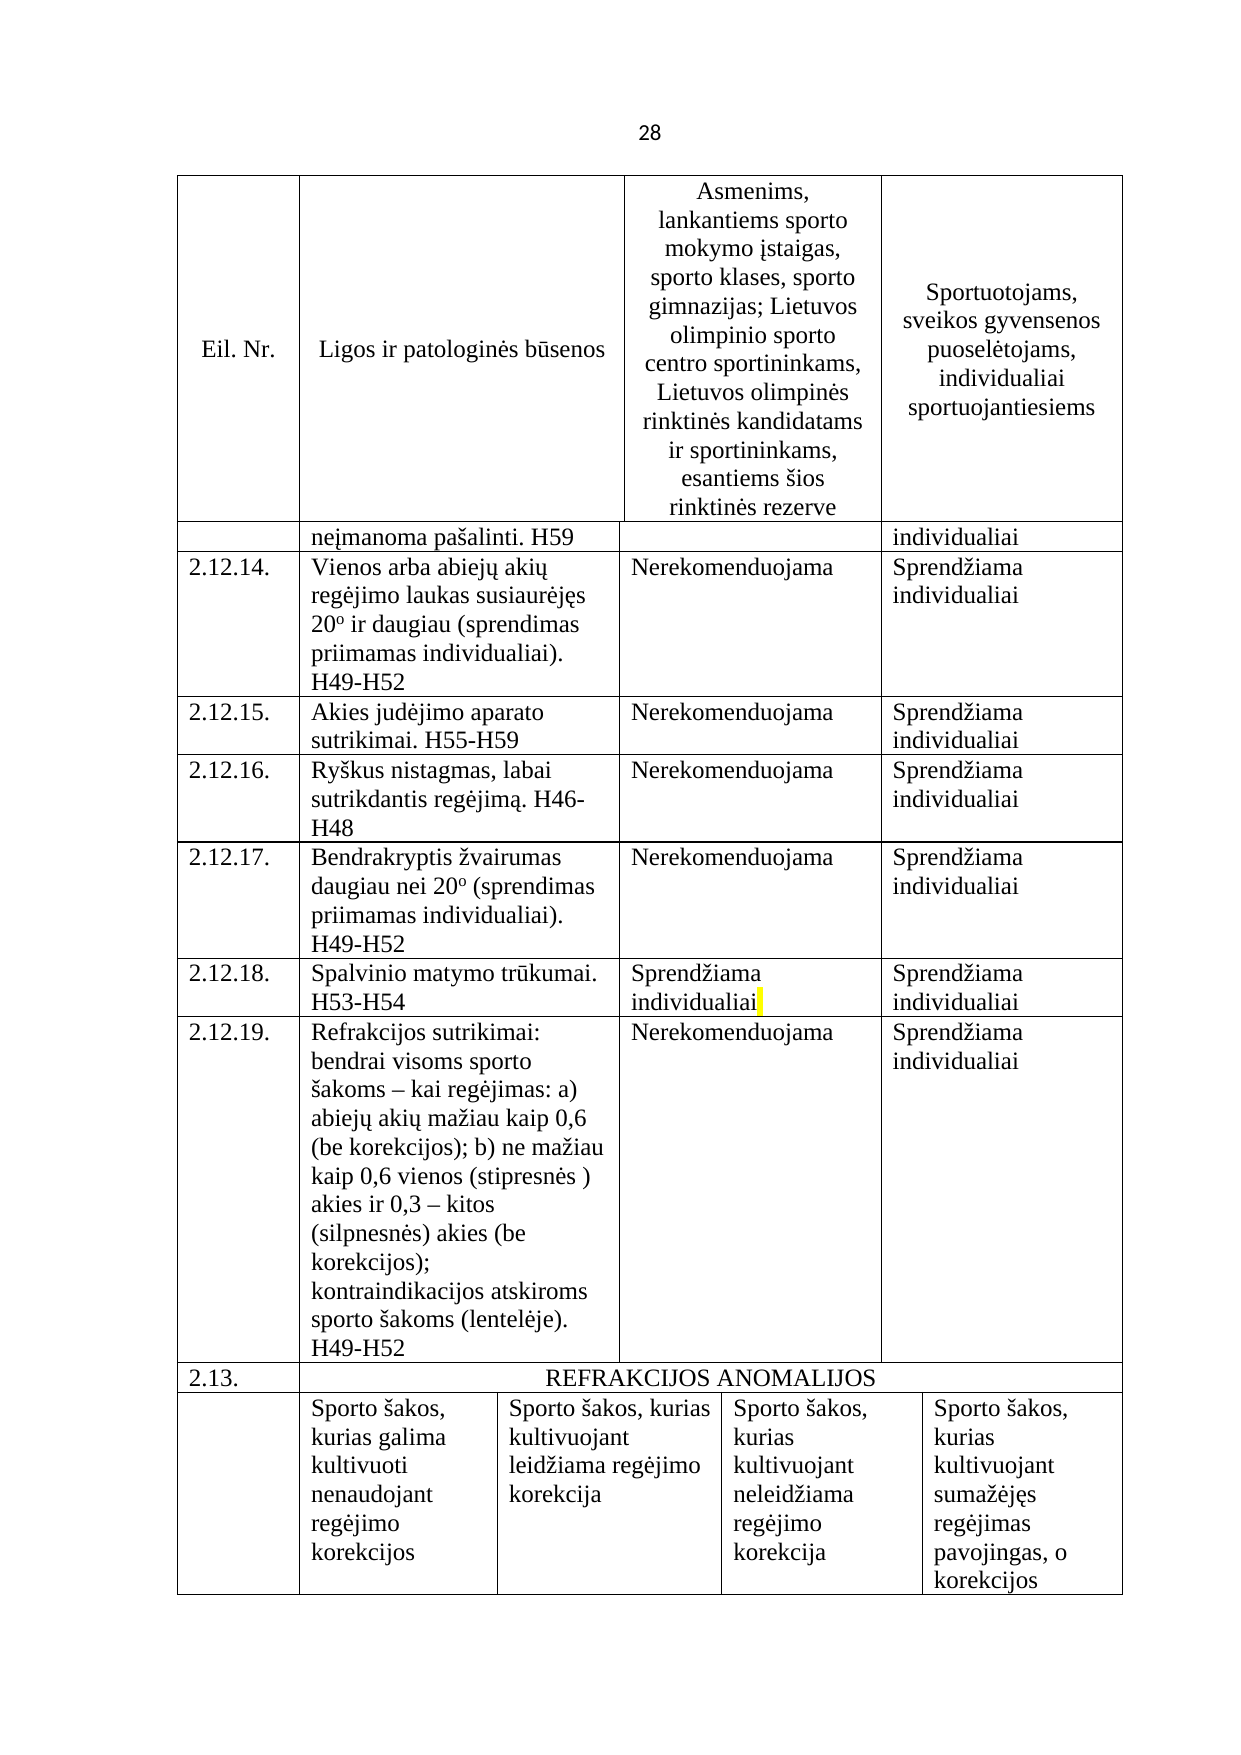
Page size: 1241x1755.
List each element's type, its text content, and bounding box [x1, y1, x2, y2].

table_cell [178, 522, 299, 551]
table_cell Vienos arba abiejų akių regėjimo laukas susiaurėjęs 20o ir daugiau (sprendimas priimamas individualiai). H49-H52 [300, 552, 619, 696]
table_cell Sprendžiama individualiai [882, 1017, 1122, 1362]
table_cell 2.12.16. [178, 755, 299, 841]
table_cell 2.12.18. [178, 959, 299, 1016]
table_cell Sporto šakos, kurias kultivuojant neleidžiama regėjimo korekcija [722, 1393, 922, 1594]
table_cell Nerekomenduojama [620, 552, 881, 696]
table_cell Sprendžiama individualiai [620, 959, 881, 1016]
table_cell 2.13. [178, 1363, 299, 1392]
table_cell Nerekomenduojama [620, 1017, 881, 1362]
table_cell Nerekomenduojama [620, 755, 881, 841]
table_cell [620, 522, 881, 551]
table_cell [178, 1393, 299, 1594]
table_cell Akies judėjimo aparato sutrikimai. H55-H59 [300, 697, 619, 754]
table_cell Spalvinio matymo trūkumai. H53-H54 [300, 959, 619, 1016]
table_cell refrakcijos anomalijos [300, 1363, 1122, 1392]
table_cell Sporto šakos, kurias galima kultivuoti nenaudojant regėjimo korekcijos [300, 1393, 497, 1594]
table_cell Sprendžiama individualiai [882, 959, 1122, 1016]
table_cell neįmanoma pašalinti. H59 [300, 522, 619, 551]
table_cell Sprendžiama individualiai [882, 843, 1122, 957]
table_header Ligos ir patologinės būsenos [300, 176, 624, 521]
table_cell Bendrakryptis žvairumas daugiau nei 20o (sprendimas priimamas individualiai). H49-H52 [300, 843, 619, 957]
table_cell Sprendžiama individualiai [882, 755, 1122, 841]
table_cell 2.12.15. [178, 697, 299, 754]
table_cell Sprendžiama individualiai [882, 552, 1122, 696]
table_cell 2.12.14. [178, 552, 299, 696]
table_cell 2.12.17. [178, 843, 299, 957]
table_cell individualiai [882, 522, 1122, 551]
table_header Asmenims, lankantiems sporto mokymo įstaigas, sporto klases, sporto gimnazijas; Lietuvos olimpinio sporto centro sportininkams, Lietuvos olimpinės rinktinės kandidatams ir sportininkams, esantiems šios rinktinės rezerve [625, 176, 881, 521]
table_cell Sporto šakos, kurias kultivuojant sumažėjęs regėjimas pavojingas, o korekcijos [923, 1393, 1122, 1594]
table_cell Nerekomenduojama [620, 697, 881, 754]
table_header Eil. Nr. [178, 176, 299, 521]
table_header Sportuotojams, sveikos gyvensenos puoselėtojams, individualiai sportuojantiesiems [882, 176, 1122, 521]
table_cell Ryškus nistagmas, labai sutrikdantis regėjimą. H46-H48 [300, 755, 619, 841]
table_cell Refrakcijos sutrikimai: bendrai visoms sporto šakoms – kai regėjimas: a) abiejų akių mažiau kaip 0,6 (be korekcijos); b) ne mažiau kaip 0,6 vienos (stipresnės ) akies ir 0,3 – kitos (silpnesnės) akies (be korekcijos); kontraindikacijos atskiroms sporto šakoms (lentelėje). H49-H52 [300, 1017, 619, 1362]
table_cell Nerekomenduojama [620, 843, 881, 957]
table_cell Sprendžiama individualiai [882, 697, 1122, 754]
table_cell Sporto šakos, kurias kultivuojant leidžiama regėjimo korekcija [498, 1393, 721, 1594]
table_cell 2.12.19. [178, 1017, 299, 1362]
